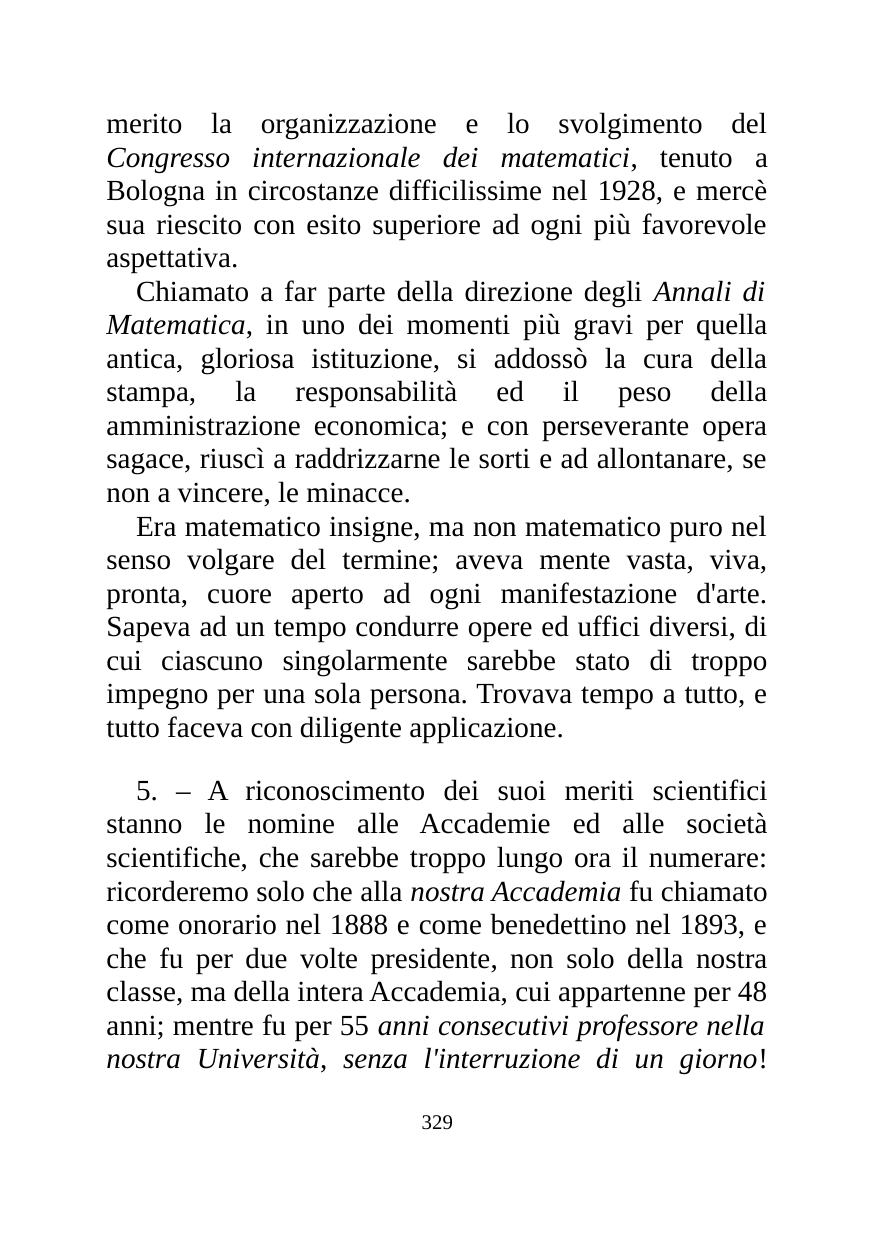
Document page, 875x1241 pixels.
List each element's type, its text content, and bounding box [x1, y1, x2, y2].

text 5. – A riconoscimento dei suoi meriti scientifici stanno le nomine alle Accademie ed alle società scientifiche, che sarebbe troppo lungo ora il numerare: ricorderemo solo che alla nostra Accademia fu chiamato come onorario nel 1888 e come benedettino nel 1893, e che fu per due volte presidente, non solo della nostra classe, ma della intera Accademia, cui appartenne per 48 anni; mentre fu per 55 anni consecutivi professore nella nostra Università, senza l'interruzione di un giorno! [106, 773, 768, 1075]
text Era matematico insigne, ma non matematico puro nel senso volgare del termine; aveva mente vasta, viva, pronta, cuore aperto ad ogni manifestazione d'arte. Sapeva ad un tempo condurre opere ed uffici diversi, di cui ciascuno singolarmente sarebbe stato di troppo impegno per una sola persona. Trovava tempo a tutto, e tutto faceva con diligente applicazione. [106, 509, 768, 743]
text Chiamato a far parte della direzione degli Annali di Matematica, in uno dei momenti più gravi per quella antica, gloriosa istituzione, si addossò la cura della stampa, la responsabilità ed il peso della amministrazione economica; e con perseverante opera sagace, riuscì a raddrizzarne le sorti e ad allontanare, se non a vincere, le minacce. [106, 274, 768, 509]
text merito la organizzazione e lo svolgimento del Congresso internazionale dei matematici, tenuto a Bologna in circostanze difficilissime nel 1928, e mercè sua riescito con esito superiore ad ogni più favorevole aspettativa. [106, 106, 768, 274]
